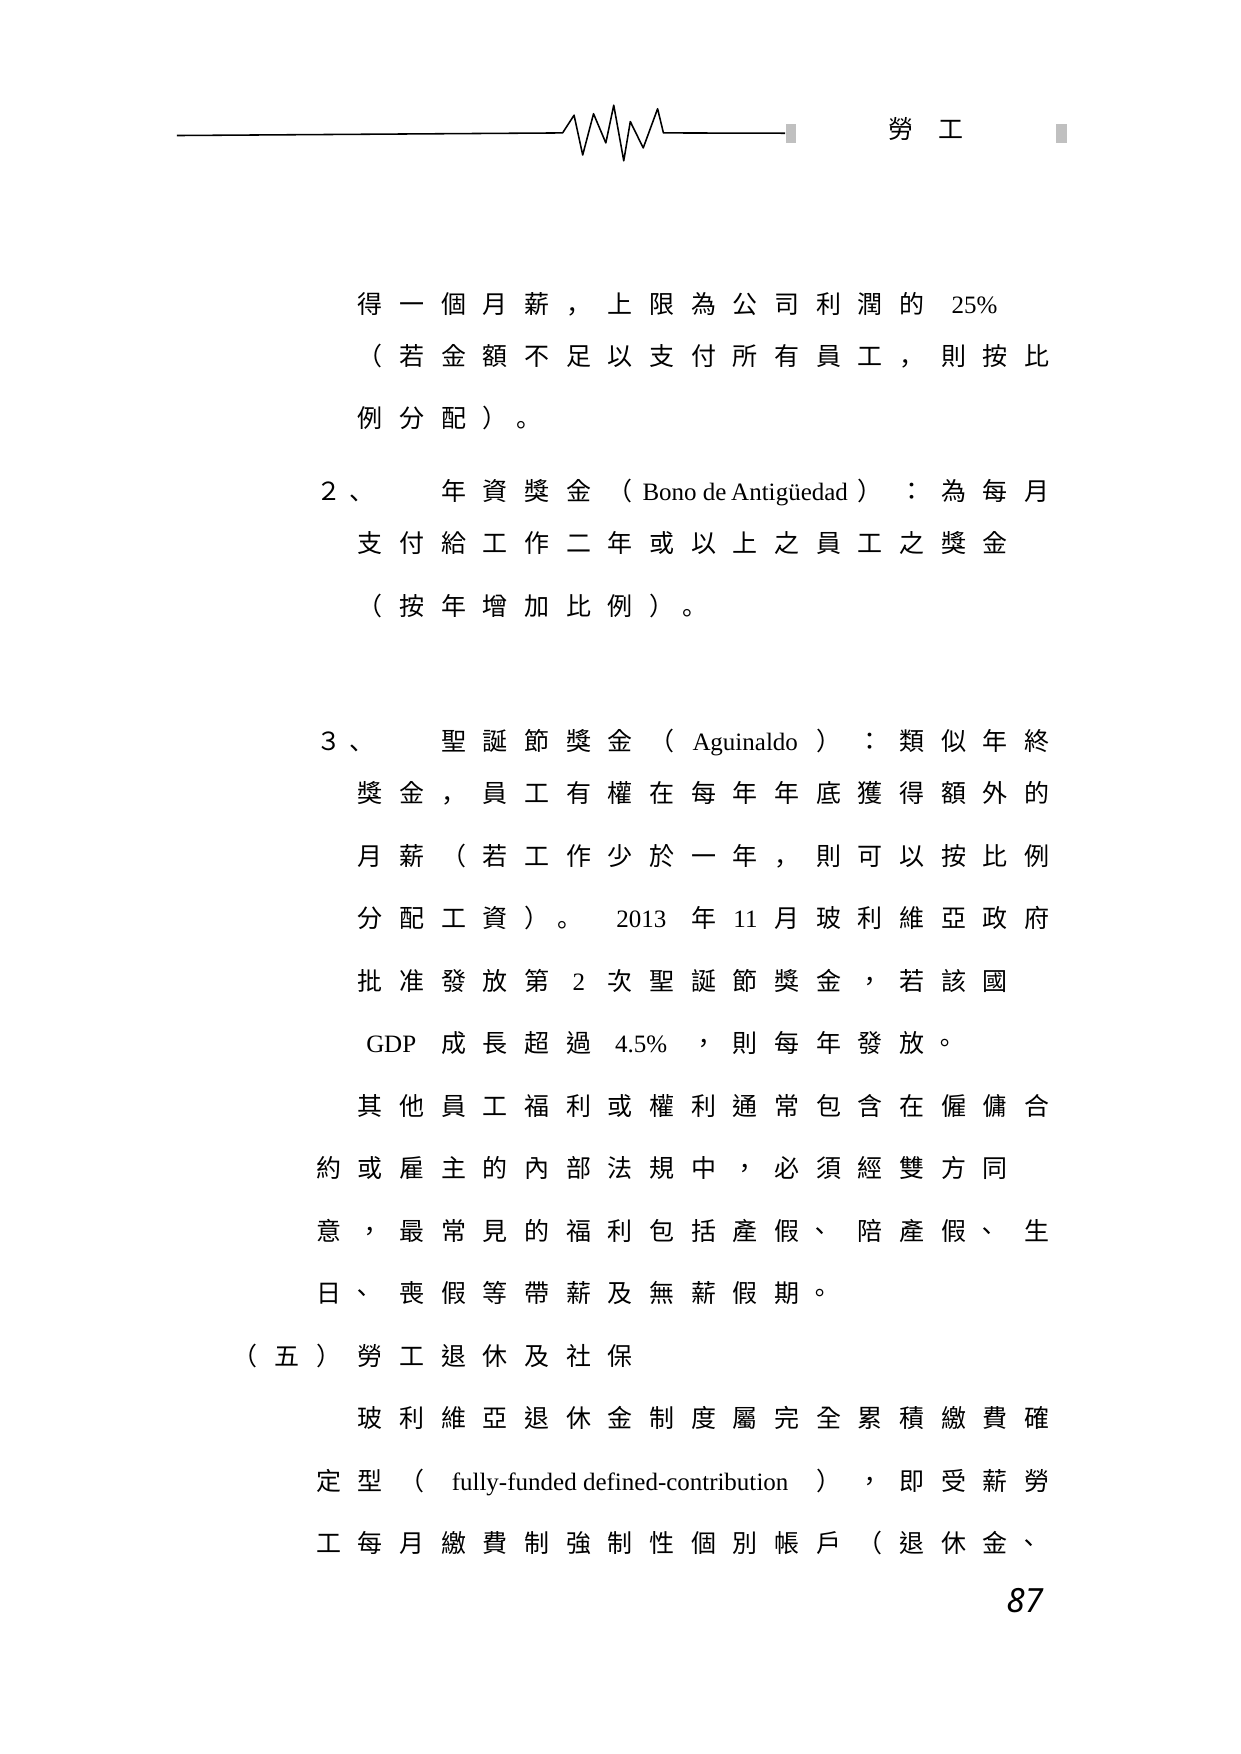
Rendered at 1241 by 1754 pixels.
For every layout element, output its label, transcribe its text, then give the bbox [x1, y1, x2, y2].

text 其他員工福利或權利通常包含在僱傭合約或雇主的內部法規中，必須經雙方同意，最常見的福利包括產假、陪產假、生日、喪假等帶薪及無薪假期。 [281, 1063, 1058, 1313]
text 玻利維亞退休金制度屬完全累積繳費確定型（fully-funded defined-contribution），即受薪勞工每月繳費制強制性個別帳戶（退休金、 [281, 1375, 1058, 1563]
text ２、 年資獎金（Bono de Antigüedad）：為每月支付給工作二年或以上之員工之獎金（按年增加比例）。 [281, 438, 1058, 625]
text 得一個月薪，上限為公司利潤的25%（若金額不足以支付所有員工，則按比例分配）。 [281, 250, 1058, 438]
text （五）勞工退休及社保 [207, 1313, 1058, 1375]
text ３、 聖誕節獎金（Aguinaldo）：類似年終獎金，員工有權在每年年底獲得額外的月薪（若工作少於一年，則可以按比例分配工資）。2013年11月玻利維亞政府批准發放第2次聖誕節獎金，若該國GDP成長超過4.5%，則每年發放。 [281, 688, 1058, 1063]
